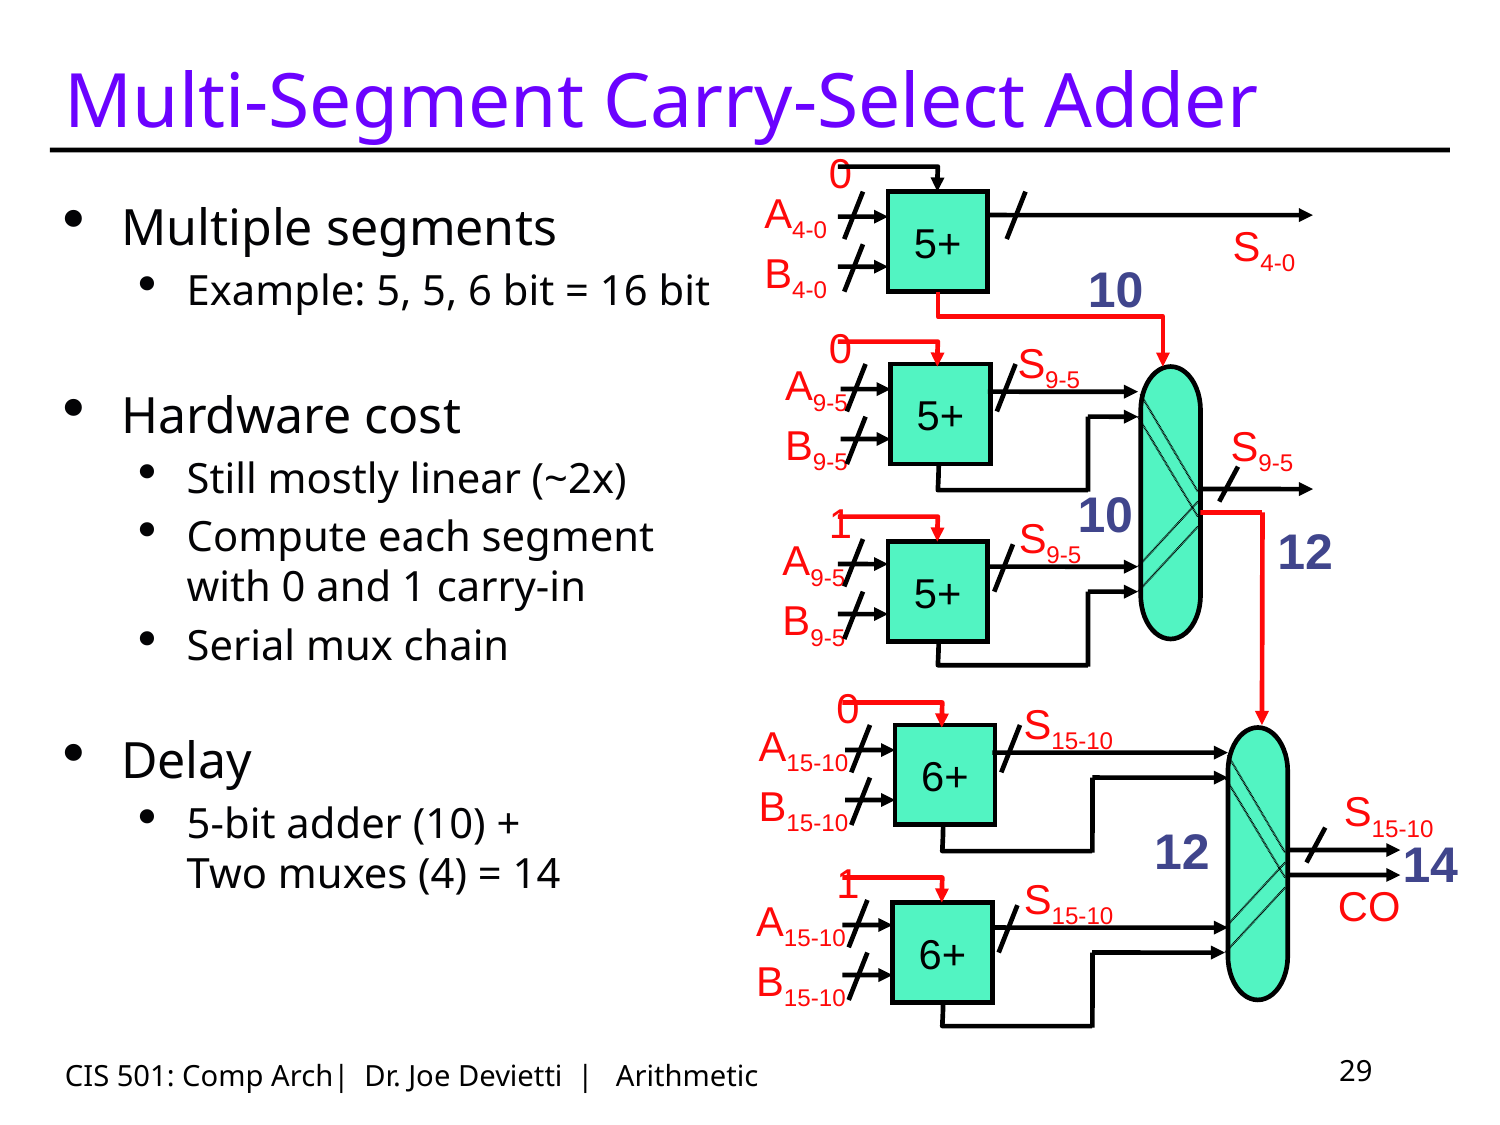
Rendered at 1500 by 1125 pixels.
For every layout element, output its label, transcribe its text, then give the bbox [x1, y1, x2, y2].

text_box CIS 501: Comp Arch| Dr. Joe Devietti | Arithmetic [49, 1049, 988, 1100]
text_box 0 [841, 705, 854, 720]
text_box A15-10 [743, 712, 864, 784]
text_box 12 [1262, 512, 1348, 588]
text_box CO [1374, 895, 1394, 918]
text_box S15-10 [1008, 690, 1129, 762]
text_box 0 [833, 162, 846, 185]
text_box 12 [1139, 812, 1225, 888]
text_box 14 [1387, 825, 1473, 900]
text_box S15-10 [1009, 865, 1129, 937]
text_box S9-5 [1003, 504, 1097, 576]
text_box 0 [821, 674, 875, 740]
text_box 6+ [894, 724, 995, 825]
text_box Multi-Segment Carry-Select Adder [49, 37, 1363, 150]
text_box S9-5 [1215, 412, 1309, 484]
text_box A9-5 [767, 526, 861, 598]
text_box 10 [1073, 249, 1159, 325]
text_box S4-0 [1217, 212, 1311, 284]
text_box [1140, 366, 1201, 639]
text_box [1227, 784, 1277, 923]
text_box 1 [821, 849, 875, 915]
text_box B9-5 [770, 424, 863, 483]
text_box 1 [813, 488, 867, 554]
text_box B4-0 [749, 251, 842, 311]
text_box 0 [833, 337, 846, 360]
text_box 5+ [890, 364, 991, 464]
text_box 10 [1062, 474, 1148, 550]
text_box B15-10 [741, 959, 861, 1019]
text_box [1227, 727, 1288, 1000]
text_box 0 [813, 139, 867, 204]
text_box 0 [813, 313, 867, 379]
text_box [1074, 1049, 1388, 1100]
text_box B15-10 [743, 784, 864, 844]
text_box [1140, 424, 1190, 561]
text_box A4-0 [749, 179, 842, 251]
text_box A9-5 [770, 351, 863, 424]
text_box A15-10 [741, 887, 861, 959]
text_box Multiple segments Example: 5, 5, 6 bit = 16 bit Hardware cost Still mostly linear (~2x) Compute each segment with 0 and 1 carry-in Serial mux chain Delay 5-bit adder (10) + Two muxes (4) = 14 [50, 187, 752, 1025]
text_box 6+ [892, 902, 993, 1003]
text_box S9-5 [1002, 329, 1096, 401]
text_box 5+ [887, 541, 988, 642]
text_box B9-5 [767, 598, 861, 658]
text_box 5+ [887, 191, 988, 292]
text_box S15-10 [1329, 777, 1449, 850]
text_box CO [1322, 872, 1416, 938]
